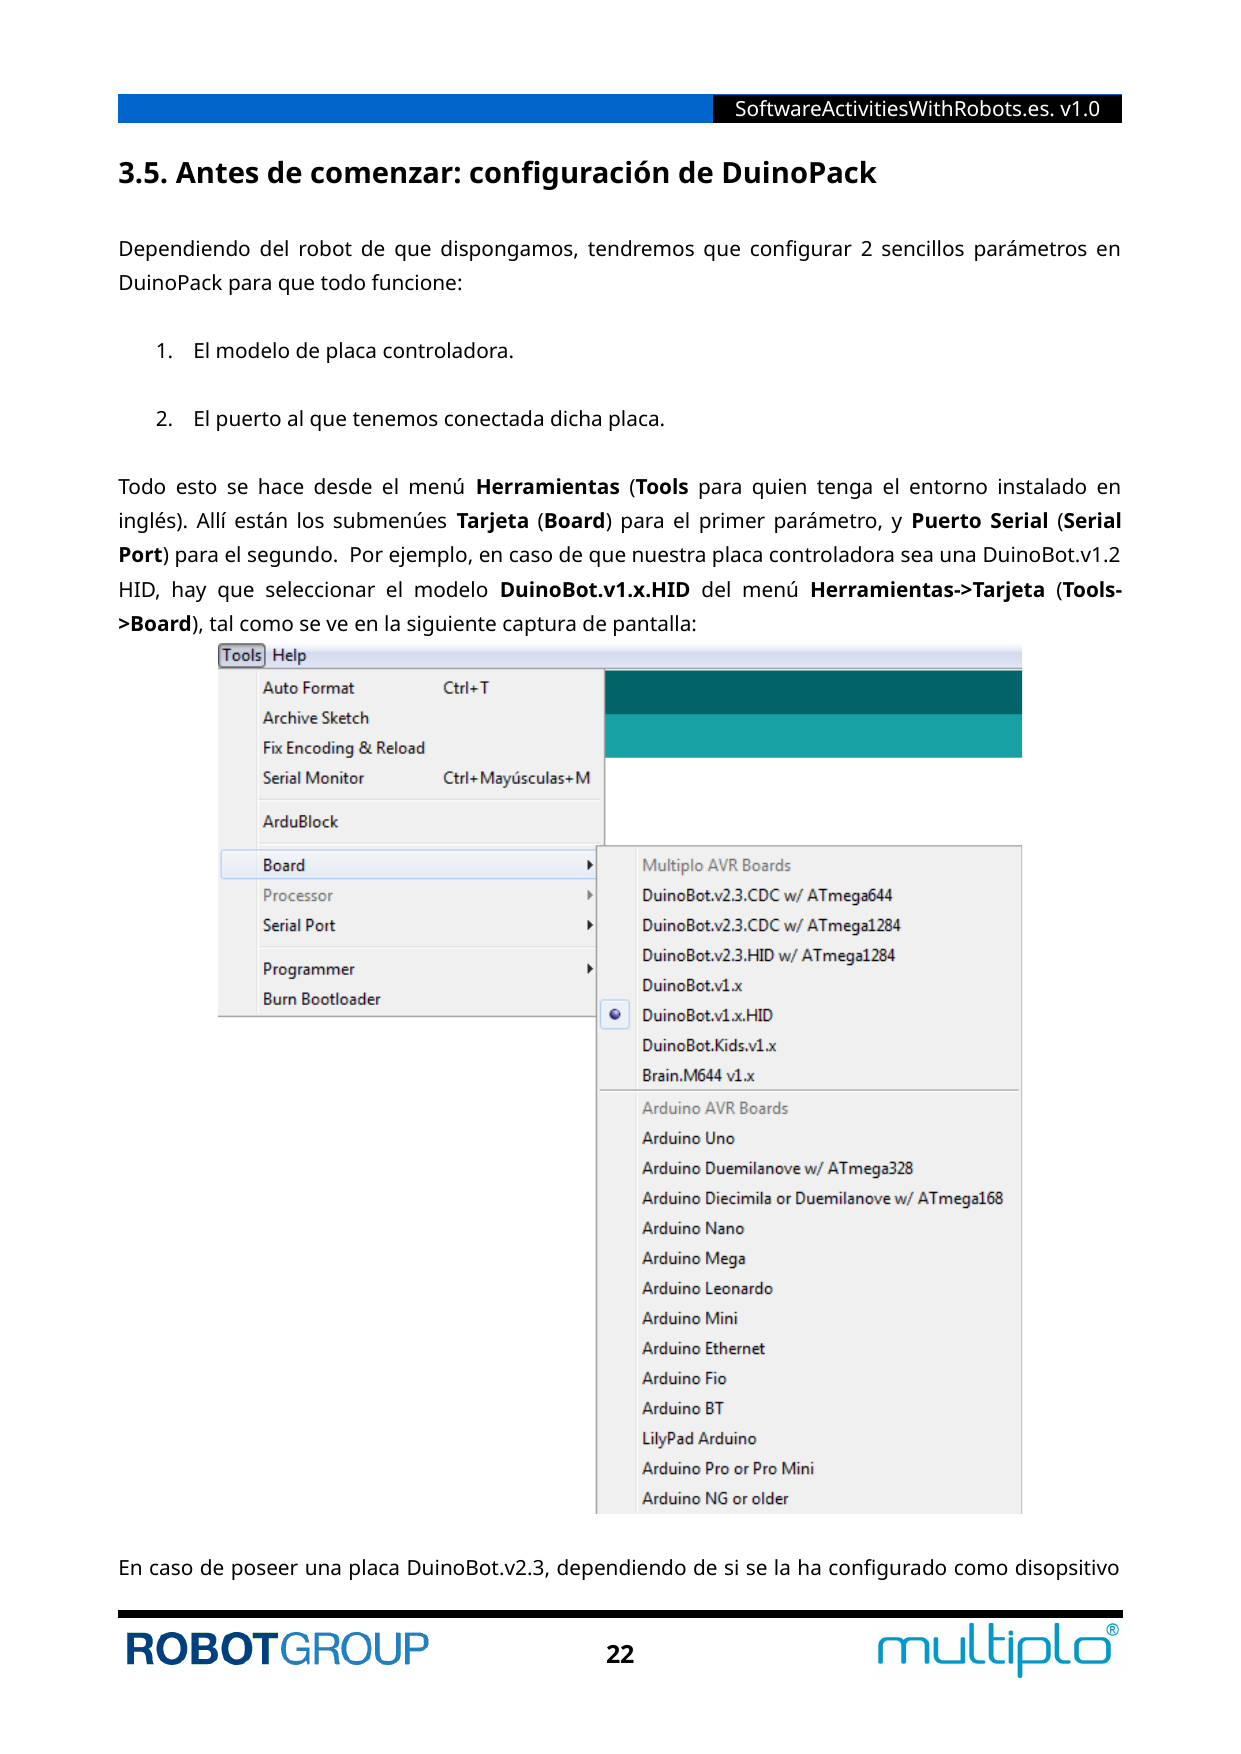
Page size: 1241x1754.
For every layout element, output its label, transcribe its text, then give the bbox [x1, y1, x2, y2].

text Dependiendo del robot de que dispongamos, tendremos que configurar 2 sencillos parámetros en DuinoPack para que todo funcione: [118, 234, 1122, 297]
picture [877, 1622, 1123, 1679]
picture [218, 642, 1023, 1514]
list El modelo de placa controladora. [156, 336, 1122, 365]
text 3.5. Antes de comenzar: configuración de DuinoPack [118, 152, 1122, 192]
picture [118, 1622, 434, 1673]
text En caso de poseer una placa DuinoBot.v2.3, dependiendo de si se la ha configurado como disopsitivo [118, 1553, 1122, 1582]
list El puerto al que tenemos conectada dicha placa. [156, 404, 1122, 433]
text Todo esto se hace desde el menú Herramientas (Tools para quien tenga el entorno instalado en inglés). Allí están los submenúes Tarjeta (Board) para el primer parámetro, y Puerto Serial (Serial Port) para el segundo. Por ejemplo, en caso de que nuestra placa controladora sea una DuinoBot.v1.2 HID, hay que seleccionar el modelo DuinoBot.v1.x.HID del menú Herramientas->Tarjeta (Tools->Board), tal como se ve en la siguiente captura de pantalla: [118, 472, 1122, 637]
